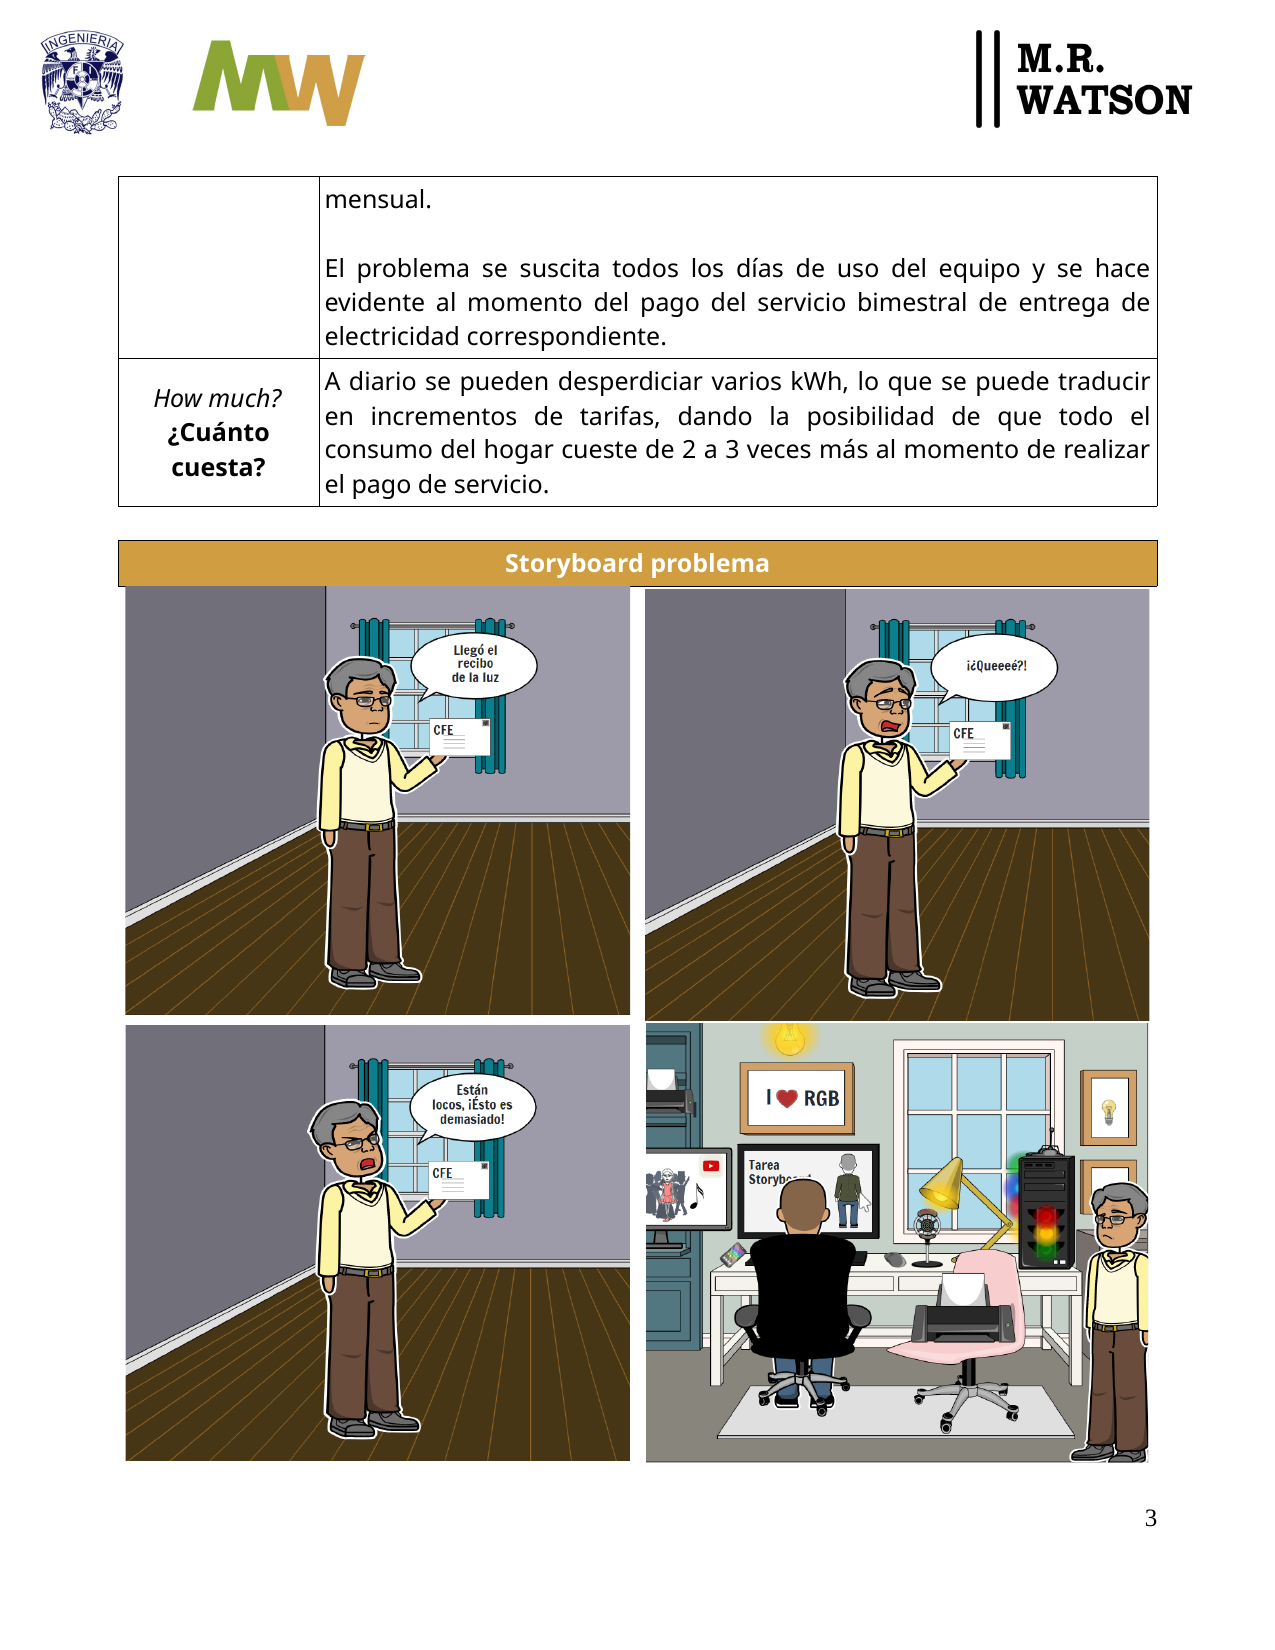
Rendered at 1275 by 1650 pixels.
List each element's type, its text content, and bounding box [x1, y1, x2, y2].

table_cell [118, 1024, 637, 1462]
picture [645, 589, 1150, 1021]
table_cell [638, 1024, 646, 1462]
table_cell [118, 587, 637, 1023]
table_cell mensual. El problema se suscita todos los días de uso del equipo y se hace evidente al momento del pago del servicio bimestral de entrega de electricidad correspondiente. [320, 177, 1157, 358]
picture [125, 1025, 630, 1461]
table_cell [638, 587, 1157, 1023]
table_cell A diario se pueden desperdiciar varios kWh, lo que se puede traducir en incrementos de tarifas, dando la posibilidad de que todo el consumo del hogar cueste de 2 a 3 veces más al momento de realizar el pago de servicio. [320, 359, 1157, 506]
table_header Storyboard problema [119, 541, 1157, 586]
table_cell [1149, 1024, 1157, 1462]
table_cell How much? ¿Cuánto cuesta? [119, 359, 319, 506]
picture [125, 586, 630, 1015]
picture [0, 0, 1275, 166]
picture [646, 1023, 1149, 1463]
table_cell [119, 177, 319, 358]
